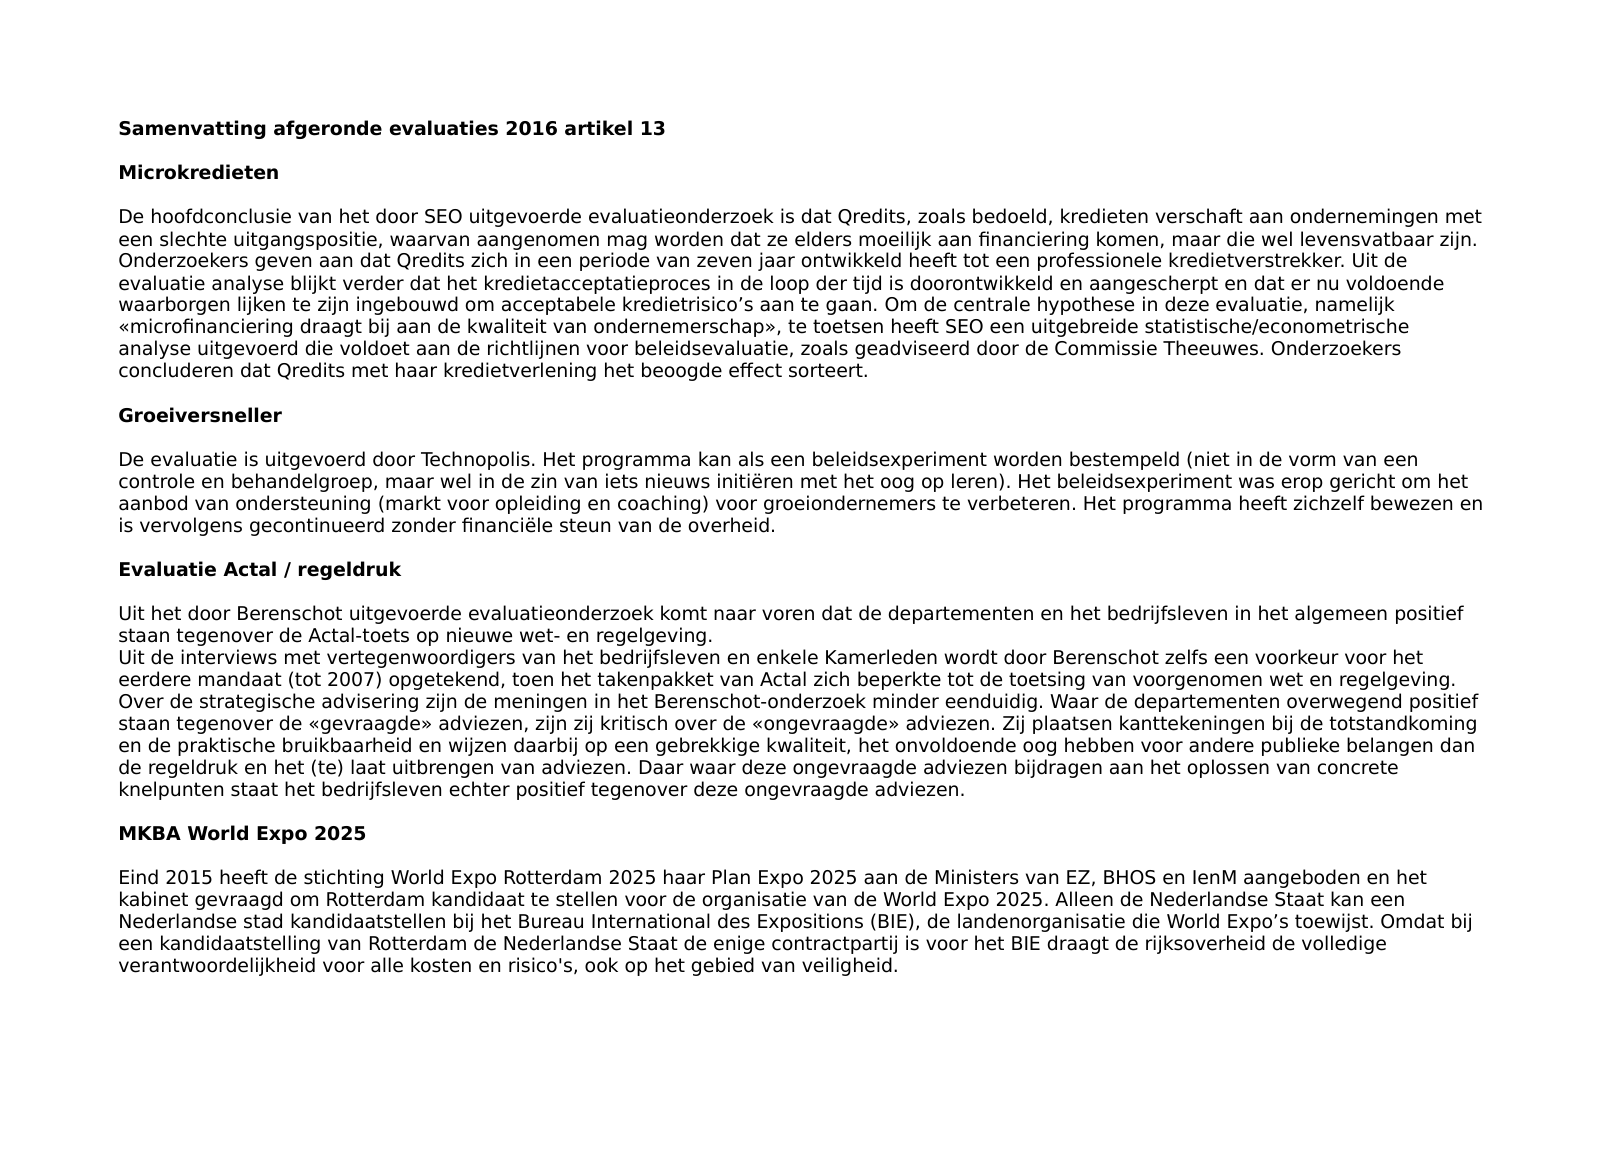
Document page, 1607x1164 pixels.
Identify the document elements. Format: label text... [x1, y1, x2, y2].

text Onderzoekers geven aan dat Qredits zich in een periode van zeven jaar ontwikkeld heeft tot een professionele kredietverstrekker. Uit de evaluatie analyse blijkt verder dat het kredietacceptatieproces in de loop der tijd is doorontwikkeld en aangescherpt en dat er nu voldoende waarborgen lijken te zijn ingebouwd om acceptabele kredietrisico’s aan te gaan. Om de centrale hypothese in deze evaluatie, namelijk «microfinanciering draagt bij aan de kwaliteit van ondernemerschap», te toetsen heeft SEO een uitgebreide statistische/econometrische analyse uitgevoerd die voldoet aan de richtlijnen voor beleidsevaluatie, zoals geadviseerd door de Commissie Theeuwes. Onderzoekers concluderen dat Qredits met haar kredietverlening het beoogde effect sorteert. [118, 250, 1488, 382]
text Eind 2015 heeft de stichting World Expo Rotterdam 2025 haar Plan Expo 2025 aan de Ministers van EZ, BHOS en IenM aangeboden en het kabinet gevraagd om Rotterdam kandidaat te stellen voor de organisatie van de World Expo 2025. Alleen de Nederlandse Staat kan een Nederlandse stad kandidaatstellen bij het Bureau International des Expositions (BIE), de landenorganisatie die World Expo’s toewijst. Omdat bij een kandidaatstelling van Rotterdam de Nederlandse Staat de enige contractpartij is voor het BIE draagt de rijksoverheid de volledige verantwoordelijkheid voor alle kosten en risico's, ook op het gebied van veiligheid. [118, 867, 1488, 977]
text Uit het door Berenschot uitgevoerde evaluatieonderzoek komt naar voren dat de departementen en het bedrijfsleven in het algemeen positief staan tegenover de Actal-toets op nieuwe wet- en regelgeving. [118, 603, 1488, 647]
text De hoofdconclusie van het door SEO uitgevoerde evaluatieonderzoek is dat Qredits, zoals bedoeld, kredieten verschaft aan ondernemingen met een slechte uitgangspositie, waarvan aangenomen mag worden dat ze elders moeilijk aan financiering komen, maar die wel levensvatbaar zijn. [118, 206, 1488, 250]
subtitle Microkredieten [118, 162, 1488, 184]
text De evaluatie is uitgevoerd door Technopolis. Het programma kan als een beleidsexperiment worden bestempeld (niet in de vorm van een controle en behandelgroep, maar wel in de zin van iets nieuws initiëren met het oog op leren). Het beleidsexperiment was erop gericht om het aanbod van ondersteuning (markt voor opleiding en coaching) voor groeiondernemers te verbeteren. Het programma heeft zichzelf bewezen en is vervolgens gecontinueerd zonder financiële steun van de overheid. [118, 449, 1488, 537]
subtitle Evaluatie Actal / regeldruk [118, 559, 1488, 581]
subtitle Groeiversneller [118, 404, 1488, 426]
subtitle MKBA World Expo 2025 [118, 823, 1488, 845]
text Uit de interviews met vertegenwoordigers van het bedrijfsleven en enkele Kamerleden wordt door Berenschot zelfs een voorkeur voor het eerdere mandaat (tot 2007) opgetekend, toen het takenpakket van Actal zich beperkte tot de toetsing van voorgenomen wet en regelgeving. Over de strategische advisering zijn de meningen in het Berenschot-onderzoek minder eenduidig. Waar de departementen overwegend positief staan tegenover de «gevraagde» adviezen, zijn zij kritisch over de «ongevraagde» adviezen. Zij plaatsen kanttekeningen bij de totstandkoming en de praktische bruikbaarheid en wijzen daarbij op een gebrekkige kwaliteit, het onvoldoende oog hebben voor andere publieke belangen dan de regeldruk en het (te) laat uitbrengen van adviezen. Daar waar deze ongevraagde adviezen bijdragen aan het oplossen van concrete knelpunten staat het bedrijfsleven echter positief tegenover deze ongevraagde adviezen. [118, 647, 1488, 801]
subtitle Samenvatting afgeronde evaluaties 2016 artikel 13 [118, 118, 1488, 140]
